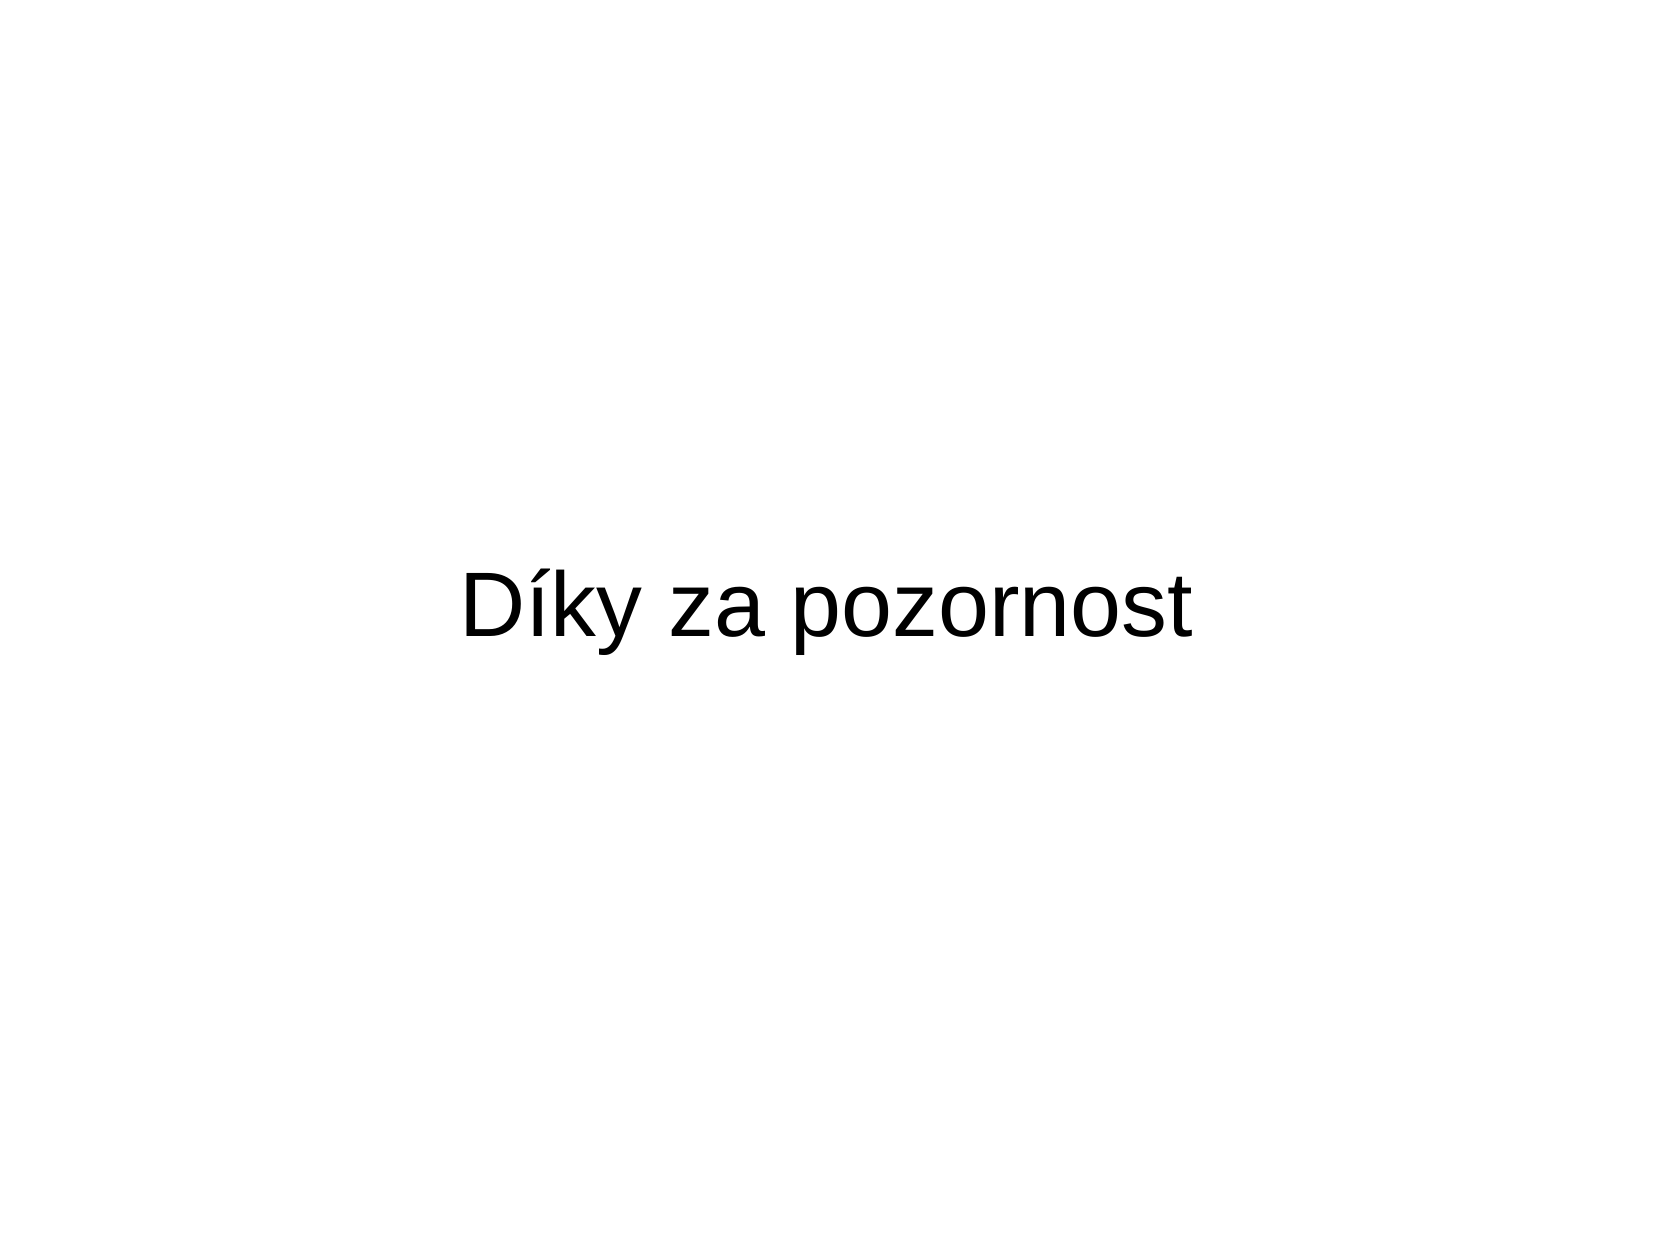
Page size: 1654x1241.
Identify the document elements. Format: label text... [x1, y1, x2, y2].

title Díky za pozornost [82, 501, 1571, 709]
